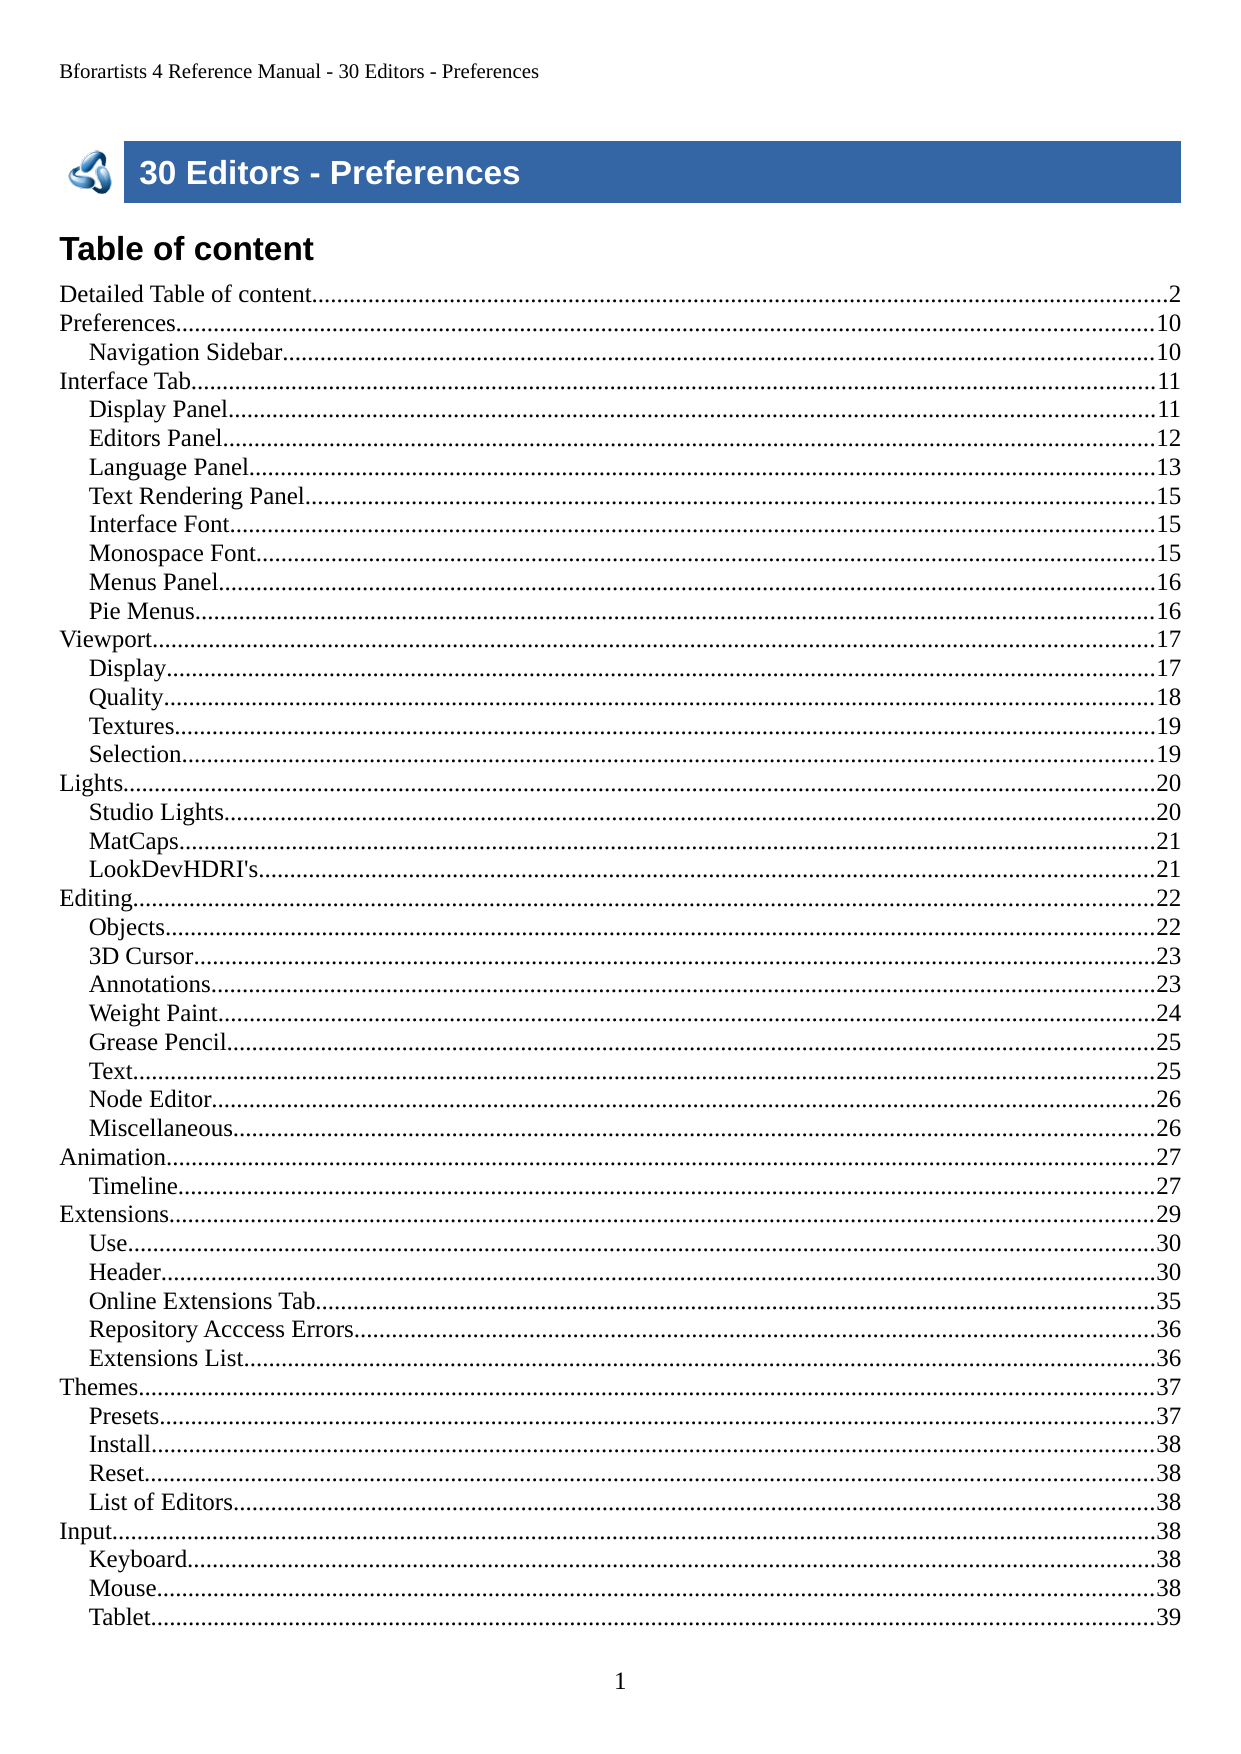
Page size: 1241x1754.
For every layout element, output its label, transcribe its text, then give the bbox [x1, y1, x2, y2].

text 3D Cursor 23 [88, 941, 1181, 969]
text Input 38 [59, 1516, 1181, 1544]
text Interface Tab 11 [59, 366, 1181, 394]
text Mouse 38 [88, 1573, 1181, 1602]
text Lights 20 [59, 768, 1181, 797]
text Tablet 39 [88, 1602, 1181, 1631]
text Editors Panel 12 [88, 423, 1181, 452]
text Viewport 17 [59, 624, 1181, 653]
text Install 38 [88, 1429, 1181, 1458]
text List of Editors 38 [88, 1487, 1181, 1516]
text Studio Lights 20 [88, 797, 1181, 826]
text Header 30 [88, 1257, 1181, 1286]
text Pie Menus 16 [88, 596, 1181, 624]
text LookDevHDRI's 21 [88, 854, 1181, 883]
text Annotations 23 [88, 969, 1181, 998]
text Menus Panel 16 [88, 567, 1181, 596]
text Language Panel 13 [88, 452, 1181, 481]
text Display Panel 11 [88, 394, 1181, 423]
text Keyboard 38 [88, 1544, 1181, 1573]
text Repository Acccess Errors 36 [88, 1314, 1181, 1343]
subtitle Table of content [59, 228, 1181, 267]
text Grease Pencil 25 [88, 1027, 1181, 1056]
text Timeline 27 [88, 1171, 1181, 1199]
text Detailed Table of content 2 [59, 279, 1181, 308]
text Reset 38 [88, 1458, 1181, 1487]
text Text 25 [88, 1056, 1181, 1084]
text Online Extensions Tab 35 [88, 1286, 1181, 1314]
table_header [59, 141, 124, 203]
text Display 17 [88, 653, 1181, 682]
table_header 30 Editors - Preferences [124, 141, 1181, 203]
text Preferences 10 [59, 308, 1181, 337]
text Monospace Font 15 [88, 538, 1181, 567]
text Weight Paint 24 [88, 998, 1181, 1027]
text Editing 22 [59, 883, 1181, 912]
text Node Editor 26 [88, 1084, 1181, 1113]
text Themes 37 [59, 1372, 1181, 1401]
text Navigation Sidebar 10 [88, 337, 1181, 366]
text Objects 22 [88, 912, 1181, 941]
text Extensions List 36 [88, 1343, 1181, 1372]
text MatCaps 21 [88, 826, 1181, 854]
text Interface Font 15 [88, 509, 1181, 538]
text Miscellaneous 26 [88, 1113, 1181, 1142]
text Animation 27 [59, 1142, 1181, 1171]
text Textures 19 [88, 711, 1181, 739]
picture [65, 147, 114, 197]
text Quality 18 [88, 682, 1181, 711]
text Selection 19 [88, 739, 1181, 768]
text Presets 37 [88, 1401, 1181, 1429]
text Text Rendering Panel 15 [88, 481, 1181, 509]
text Use 30 [88, 1228, 1181, 1257]
text Extensions 29 [59, 1199, 1181, 1228]
